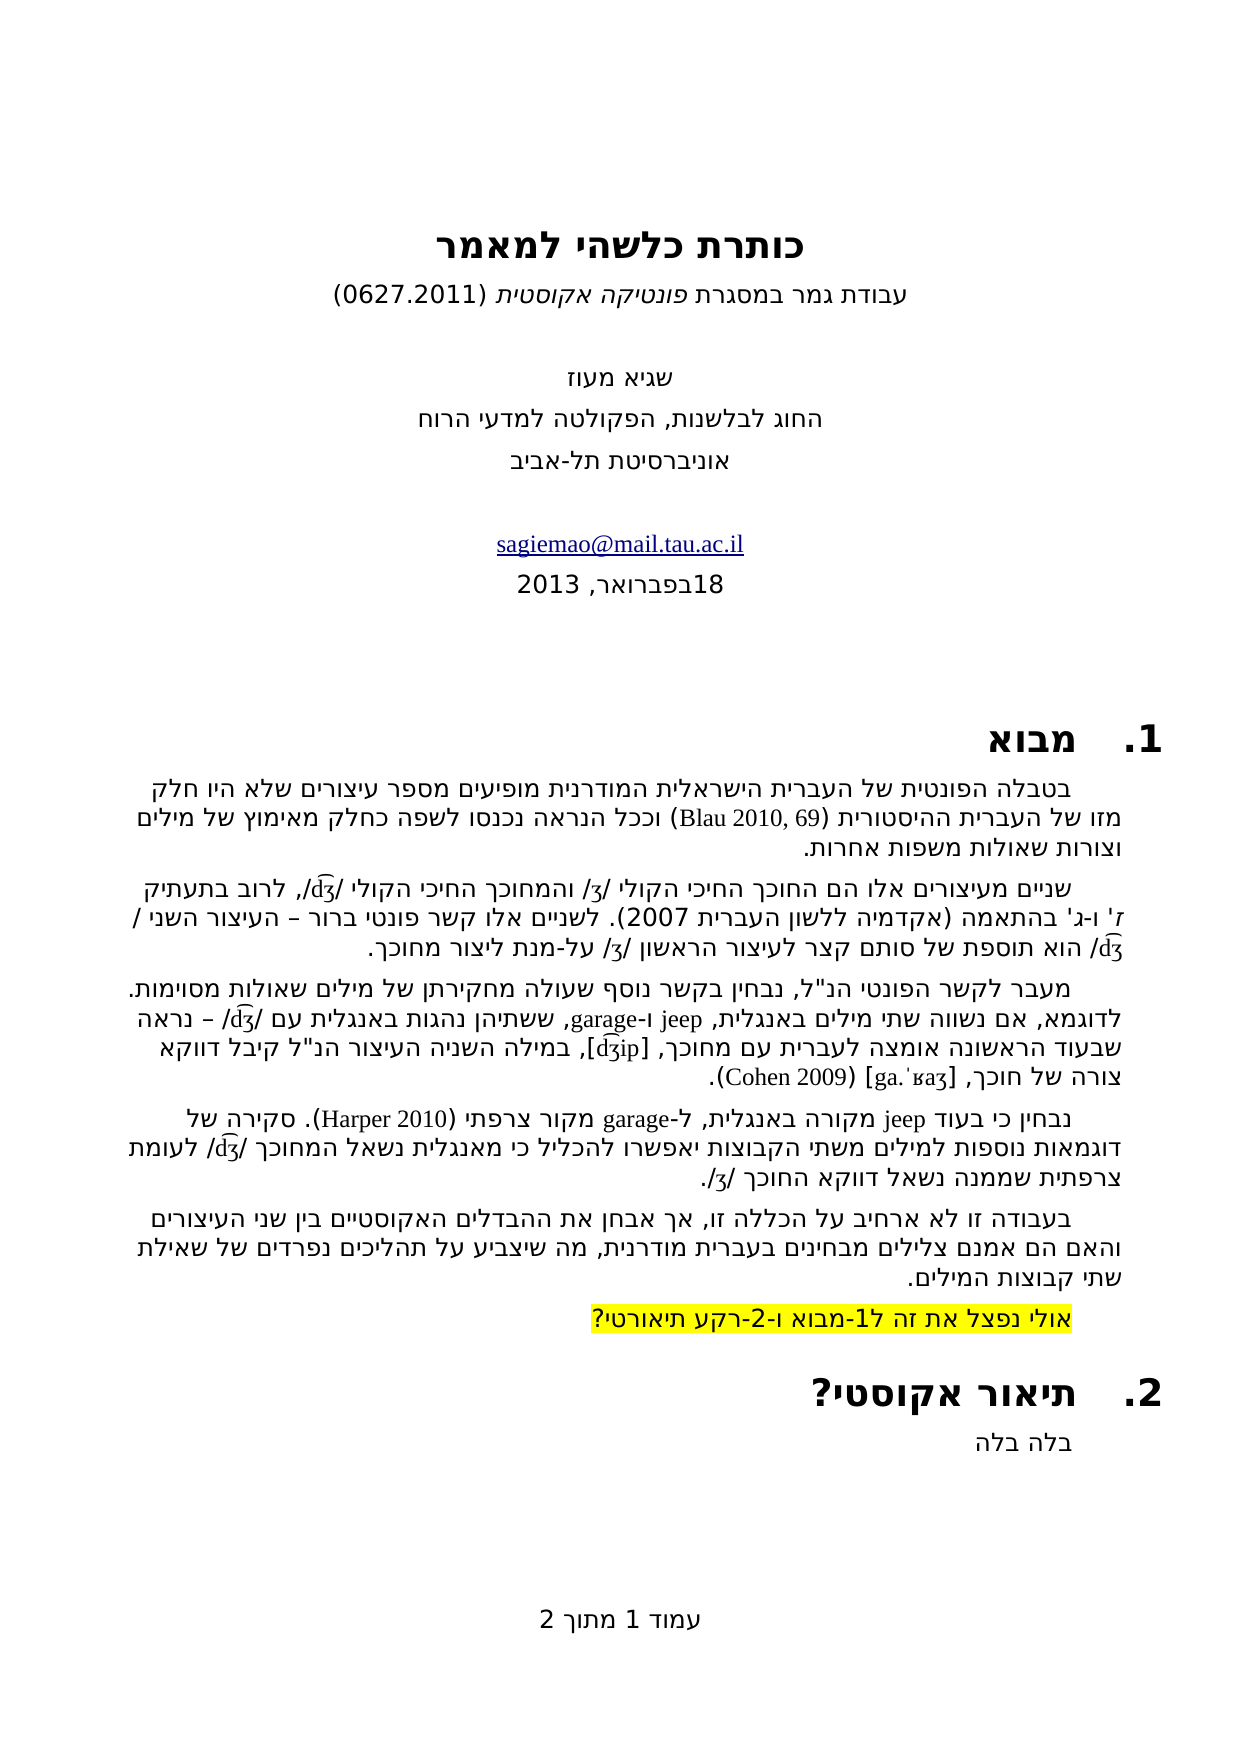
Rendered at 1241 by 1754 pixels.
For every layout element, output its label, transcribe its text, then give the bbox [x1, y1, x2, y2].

text sagiemao@mail.tau.ac.il [118, 529, 1122, 558]
text מעבר לקשר הפונטי הנ"ל, נבחין בקשר נוסף שעולה מחקירתן של מילים שאולות מסוימות. לדוגמא, אם נשווה שתי מילים באנגלית, jeep ו-garage, ששתיהן נהגות באנגלית עם /d͡ʒ/ – נראה שבעוד הראשונה אומצה לעברית עם מחוכך, [d͡ʒip], במילה השניה העיצור הנ"ל קיבל דווקא צורה של חוכך, [ga.ˈʁaʒ] ‏(Cohen 2009). [118, 974, 1122, 1092]
text עבודת גמר במסגרת פונטיקה אקוסטית (0627.2011) [118, 280, 1122, 309]
text אוניברסיטת תל-אביב [118, 446, 1122, 475]
title כותרת כלשהי למאמר [118, 224, 1122, 267]
text 18 בפברואר, 2013 [118, 570, 1122, 599]
subtitle תיאור אקוסטי? [118, 1371, 1122, 1415]
text שגיא מעוז [118, 363, 1122, 392]
text אולי נפצל את זה ל1-מבוא ו-2-רקע תיאורטי? [118, 1304, 1122, 1333]
text בעבודה זו לא ארחיב על הכללה זו, אך אבחן את ההבדלים האקוסטיים בין שני העיצורים והאם הם אמנם צלילים מבחינים בעברית מודרנית, מה שיצביע על תהליכים נפרדים של שאילת שתי קבוצות המילים. [118, 1204, 1122, 1292]
subtitle מבוא [118, 718, 1122, 762]
text החוג לבלשנות, הפקולטה למדעי הרוח [118, 404, 1122, 434]
text שניים מעיצורים אלו הם החוכך החיכי הקולי /ʒ/ והמחוכך החיכי הקולי /d͡ʒ/, לרוב בתעתיק ז' ו-ג' בהתאמה (אקדמיה ללשון העברית 2007). לשניים אלו קשר פונטי ברור – העיצור השני /d͡ʒ/ הוא תוספת של סותם קצר לעיצור הראשון /ʒ/ על-מנת ליצור מחוכך. [118, 874, 1122, 962]
text נבחין כי בעוד jeep מקורה באנגלית, ל-garage מקור צרפתי (Harper 2010). סקירה של דוגמאות נוספות למילים משתי הקבוצות יאפשרו להכליל כי מאנגלית נשאל המחוכך /d͡ʒ/ לעומת צרפתית שממנה נשאל דווקא החוכך /ʒ/. [118, 1104, 1122, 1192]
text בטבלה הפונטית של העברית הישראלית המודרנית מופיעים מספר עיצורים שלא היו חלק מזו של העברית ההיסטורית (Blau 2010, 69) וככל הנראה נכנסו לשפה כחלק מאימוץ של מילים וצורות שאולות משפות אחרות. [118, 774, 1122, 862]
text בלה בלה [118, 1428, 1122, 1457]
